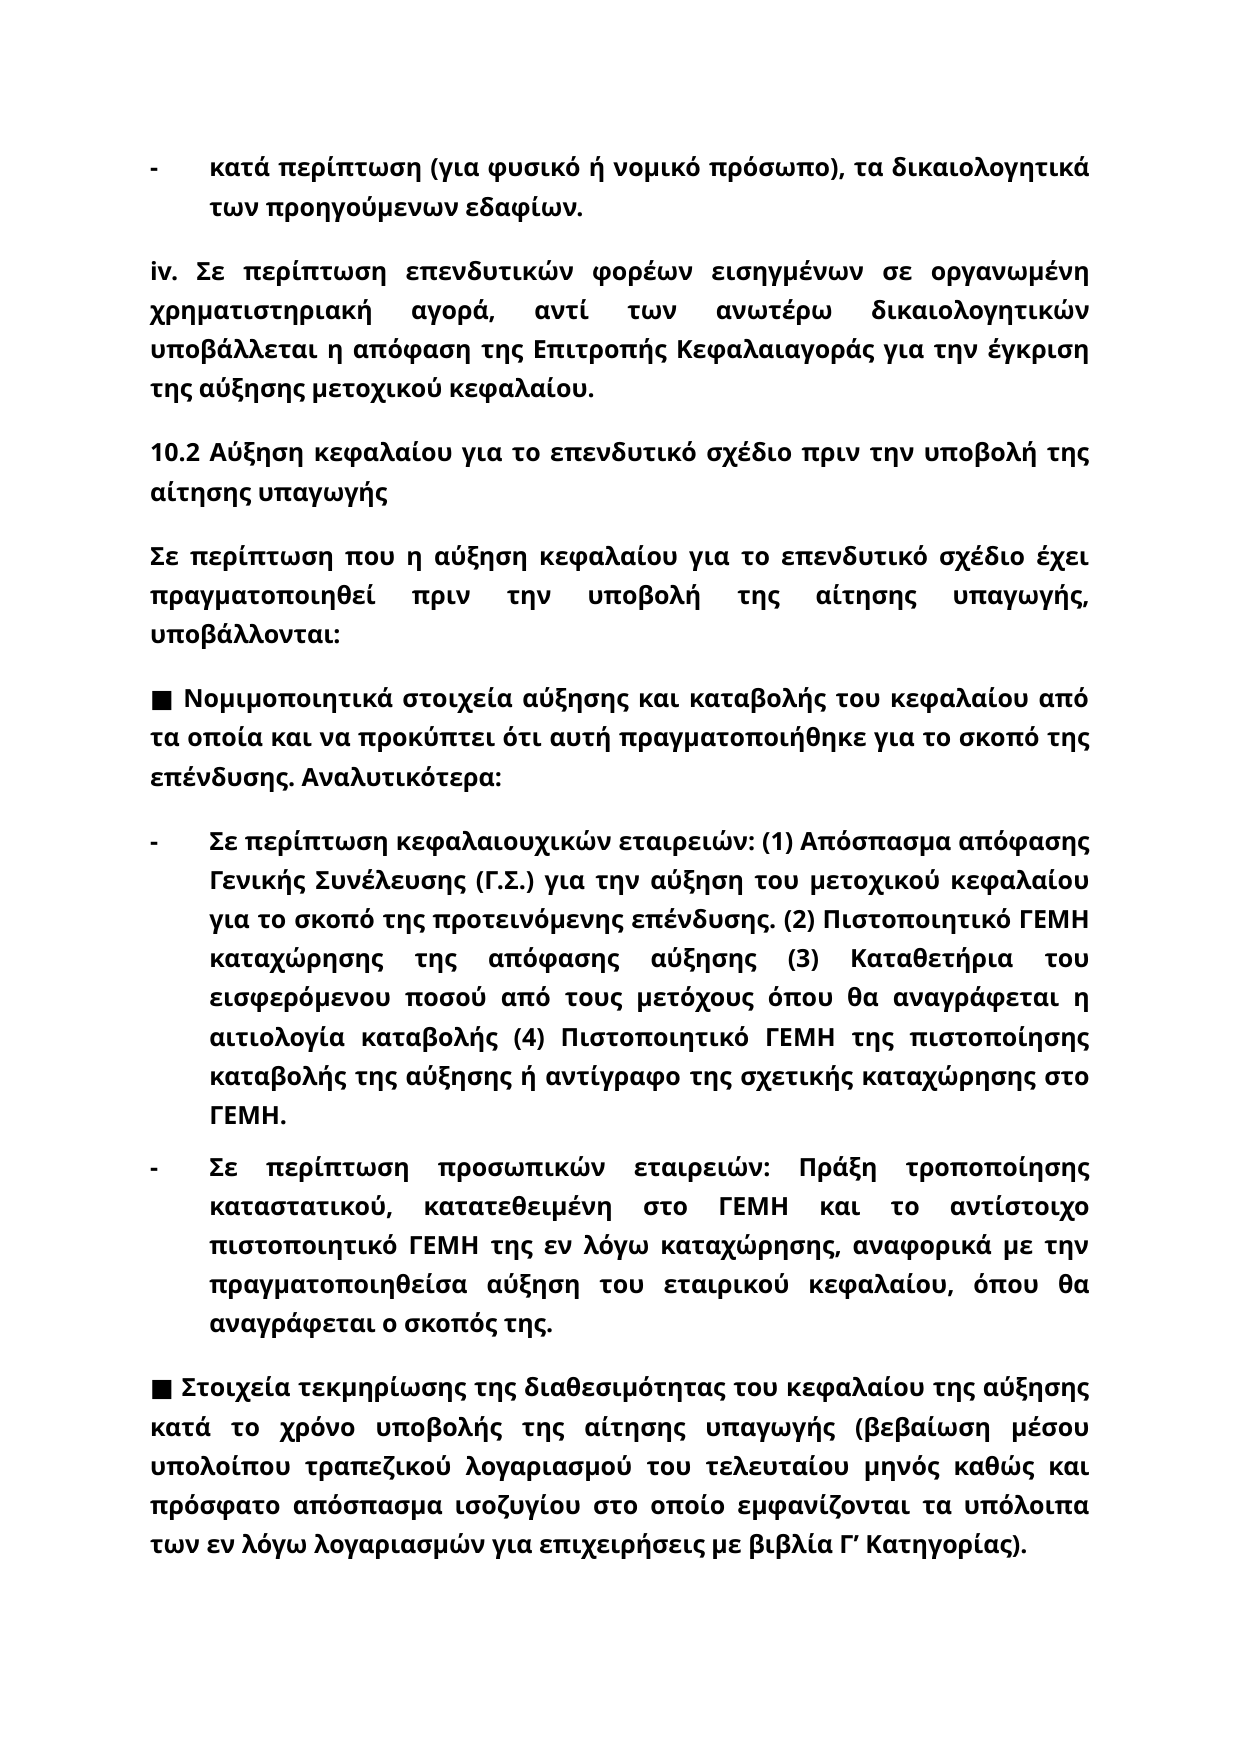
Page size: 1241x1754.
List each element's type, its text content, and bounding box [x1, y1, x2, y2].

text ■ Στοιχεία τεκμηρίωσης της διαθεσιμότητας του κεφαλαίου της αύξησης κατά το χρόνο υποβολής της αίτησης υπαγωγής (βεβαίωση μέσου υπολοίπου τραπεζικού λογαριασμού του τελευταίου μηνός καθώς και πρόσφατο απόσπασμα ισοζυγίου στο οποίο εμφανίζονται τα υπόλοιπα των εν λόγω λογαριασμών για επιχειρήσεις με βιβλία Γ’ Κατηγορίας). [150, 1370, 1090, 1561]
list - κατά περίπτωση (για φυσικό ή νομικό πρόσωπο), τα δικαιολογητικά των προηγούμενων εδαφίων. [150, 150, 1090, 223]
text Σε περίπτωση που η αύξηση κεφαλαίου για το επενδυτικό σχέδιο έχει πραγματοποιηθεί πριν την υποβολή της αίτησης υπαγωγής, υποβάλλονται: [150, 538, 1090, 651]
list - Σε περίπτωση κεφαλαιουχικών εταιρειών: (1) Απόσπασμα απόφασης Γενικής Συνέλευσης (Γ.Σ.) για την αύξηση του μετοχικού κεφαλαίου για το σκοπό της προτεινόμενης επένδυσης. (2) Πιστοποιητικό ΓΕΜΗ καταχώρησης της απόφασης αύξησης (3) Καταθετήρια του εισφερόμενου ποσού από τους μετόχους όπου θα αναγράφεται η αιτιολογία καταβολής (4) Πιστοποιητικό ΓΕΜΗ της πιστοποίησης καταβολής της αύξησης ή αντίγραφο της σχετικής καταχώρησης στο ΓΕΜΗ. [150, 823, 1090, 1132]
list - Σε περίπτωση προσωπικών εταιρειών: Πράξη τροποποίησης καταστατικού, κατατεθειμένη στο ΓΕΜΗ και το αντίστοιχο πιστοποιητικό ΓΕΜΗ της εν λόγω καταχώρησης, αναφορικά με την πραγματοποιηθείσα αύξηση του εταιρικού κεφαλαίου, όπου θα αναγράφεται ο σκοπός της. [150, 1149, 1090, 1340]
text ■ Νομιμοποιητικά στοιχεία αύξησης και καταβολής του κεφαλαίου από τα οποία και να προκύπτει ότι αυτή πραγματοποιήθηκε για το σκοπό της επένδυσης. Αναλυτικότερα: [150, 681, 1090, 793]
text 10.2 Αύξηση κεφαλαίου για το επενδυτικό σχέδιο πριν την υποβολή της αίτησης υπαγωγής [150, 435, 1090, 508]
text iv. Σε περίπτωση επενδυτικών φορέων εισηγμένων σε οργανωμένη χρηματιστηριακή αγορά, αντί των ανωτέρω δικαιολογητικών υποβάλλεται η απόφαση της Επιτροπής Κεφαλαιαγοράς για την έγκριση της αύξησης μετοχικού κεφαλαίου. [150, 253, 1090, 405]
